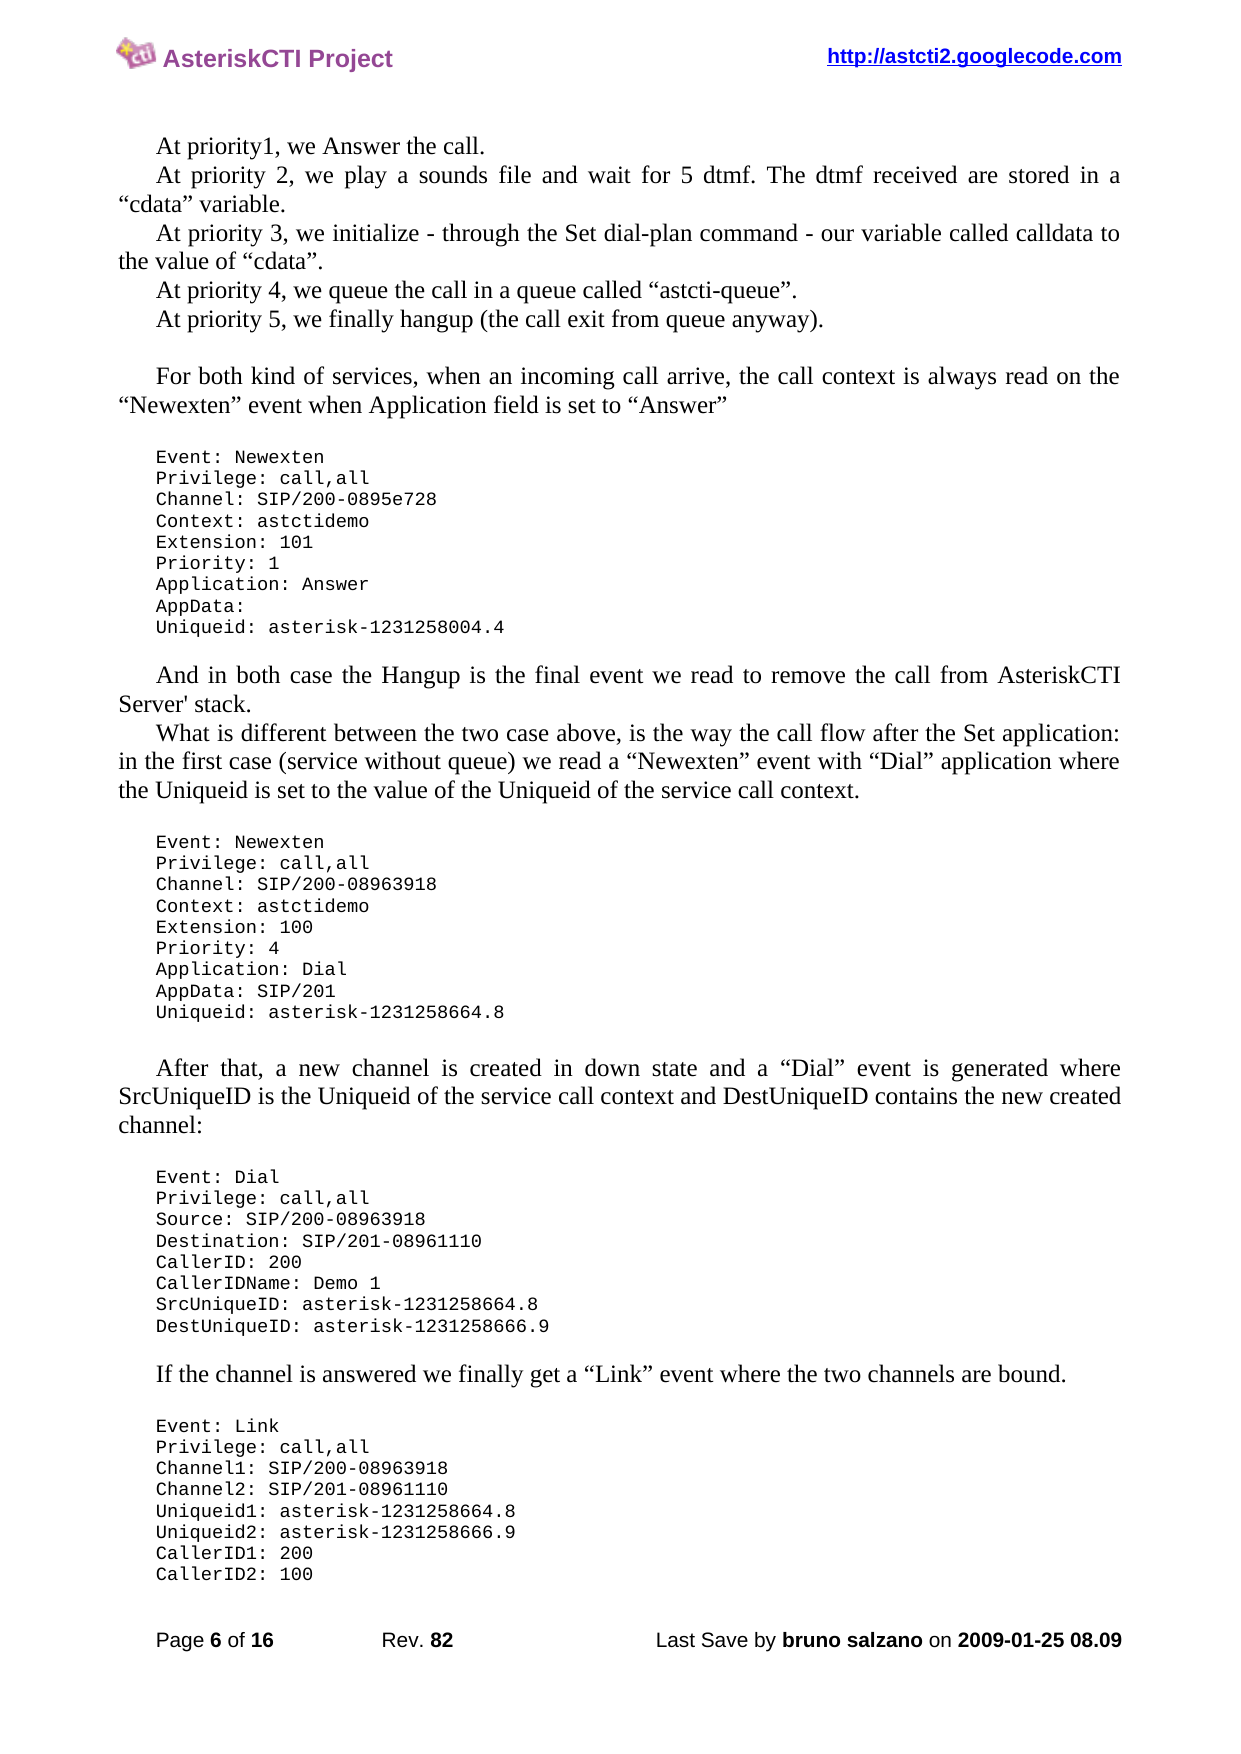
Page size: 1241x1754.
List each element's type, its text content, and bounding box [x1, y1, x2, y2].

picture [116, 34, 157, 74]
text AppData: [118, 596, 1122, 618]
text Privilege: call,all [118, 1438, 1122, 1459]
text Privilege: call,all [118, 469, 1122, 490]
text CallerID2: 100 [118, 1565, 1122, 1586]
text Event: Newexten [118, 448, 1122, 469]
text At priority 2, we play a sounds file and wait for 5 dtmf. The dtmf received are stored in a “cdata” variable. [118, 160, 1122, 218]
text Application: Dial [118, 960, 1122, 981]
text At priority 5, we finally hangup (the call exit from queue anyway). [118, 304, 1122, 333]
text Priority: 1 [118, 554, 1122, 575]
text And in both case the Hangup is the final event we read to remove the call from AsteriskCTI Server' stack. [118, 660, 1122, 718]
text Source: SIP/200-08963918 [118, 1210, 1122, 1231]
text CallerIDName: Demo 1 [118, 1274, 1122, 1295]
text Event: Dial [118, 1168, 1122, 1189]
text Uniqueid1: asterisk-1231258664.8 [118, 1501, 1122, 1523]
text Channel: SIP/200-0895e728 [118, 490, 1122, 511]
text Channel1: SIP/200-08963918 [118, 1459, 1122, 1480]
text Uniqueid: asterisk-1231258004.4 [118, 618, 1122, 639]
text Priority: 4 [118, 939, 1122, 960]
text Extension: 100 [118, 918, 1122, 939]
text SrcUniqueID: asterisk-1231258664.8 [118, 1295, 1122, 1316]
text Extension: 101 [118, 533, 1122, 554]
text Application: Answer [118, 575, 1122, 596]
text Channel2: SIP/201-08961110 [118, 1480, 1122, 1501]
text AppData: SIP/201 [118, 981, 1122, 1003]
text Event: Link [118, 1416, 1122, 1438]
text At priority1, we Answer the call. [118, 131, 1122, 160]
text At priority 3, we initialize - through the Set dial-plan command - our variable called calldata to the value of “cdata”. [118, 218, 1122, 275]
text CallerID1: 200 [118, 1544, 1122, 1565]
text Uniqueid: asterisk-1231258664.8 [118, 1003, 1122, 1024]
text Context: astctidemo [118, 511, 1122, 533]
text Channel: SIP/200-08963918 [118, 875, 1122, 896]
text CallerID: 200 [118, 1253, 1122, 1274]
text After that, a new channel is created in down state and a “Dial” event is generated where SrcUniqueID is the Uniqueid of the service call context and DestUniqueID contains the new created channel: [118, 1053, 1122, 1139]
text Privilege: call,all [118, 854, 1122, 875]
text Event: Newexten [118, 833, 1122, 854]
text If the channel is answered we finally get a “Link” event where the two channels are bound. [118, 1359, 1122, 1388]
text Uniqueid2: asterisk-1231258666.9 [118, 1523, 1122, 1544]
text Context: astctidemo [118, 896, 1122, 918]
text What is different between the two case above, is the way the call flow after the Set application: in the first case (service without queue) we read a “Newexten” event with “Dial” application where the Uniqueid is set to the value of the Uniqueid of the service call context. [118, 718, 1122, 804]
text DestUniqueID: asterisk-1231258666.9 [118, 1316, 1122, 1338]
text At priority 4, we queue the call in a queue called “astcti-queue”. [118, 275, 1122, 304]
text For both kind of services, when an incoming call arrive, the call context is always read on the “Newexten” event when Application field is set to “Answer” [118, 361, 1122, 419]
text Privilege: call,all [118, 1189, 1122, 1210]
text Destination: SIP/201-08961110 [118, 1231, 1122, 1253]
